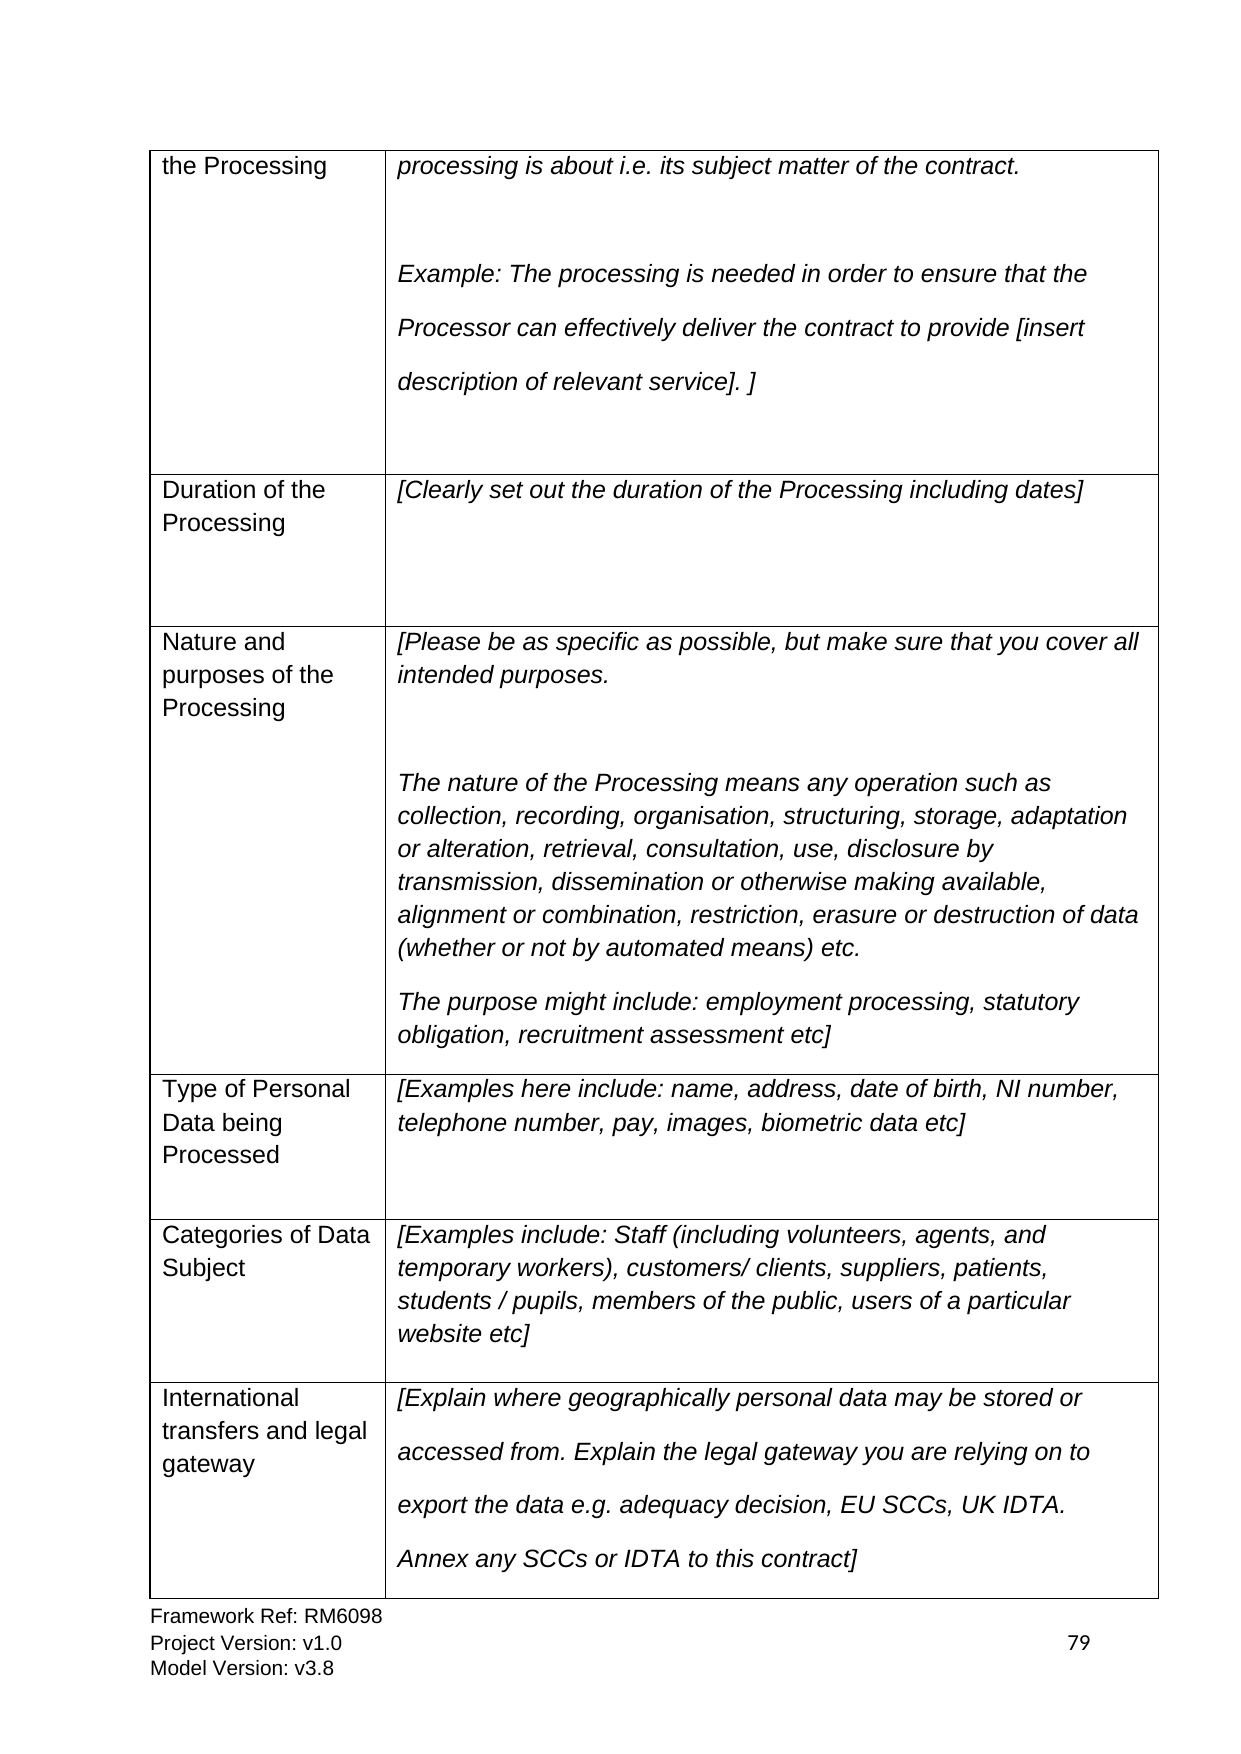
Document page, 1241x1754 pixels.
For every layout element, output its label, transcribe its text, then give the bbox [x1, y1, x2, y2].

table_cell [Please be as specific as possible, but make sure that you cover all intended purposes. The nature of the Processing means any operation such as collection, recording, organisation, structuring, storage, adaptation or alteration, retrieval, consultation, use, disclosure by transmission, dissemination or otherwise making available, alignment or combination, restriction, erasure or destruction of data (whether or not by automated means) etc. The purpose might include: employment processing, statutory obligation, recruitment assessment etc] [386, 627, 1158, 1073]
table_cell Duration of the Processing [151, 475, 385, 626]
table_cell Nature and purposes of the Processing [151, 627, 385, 1073]
table_cell International transfers and legal gateway [151, 1383, 385, 1598]
table_cell [Examples here include: name, address, date of birth, NI number, telephone number, pay, images, biometric data etc] [386, 1075, 1158, 1219]
table_cell [Clearly set out the duration of the Processing including dates] [386, 475, 1158, 626]
table_cell [Explain where geographically personal data may be stored or accessed from. Explain the legal gateway you are relying on to export the data e.g. adequacy decision, EU SCCs, UK IDTA. Annex any SCCs or IDTA to this contract] [386, 1383, 1158, 1598]
table_cell Type of Personal Data being Processed [151, 1075, 385, 1219]
table_cell [Examples include: Staff (including volunteers, agents, and temporary workers), customers/ clients, suppliers, patients, students / pupils, members of the public, users of a particular website etc] [386, 1220, 1158, 1382]
table_cell processing is about i.e. its subject matter of the contract. Example: The processing is needed in order to ensure that the Processor can effectively deliver the contract to provide [insert description of relevant service]. ] [386, 151, 1158, 474]
table_cell the Processing [151, 151, 385, 474]
table_cell Categories of Data Subject [151, 1220, 385, 1382]
